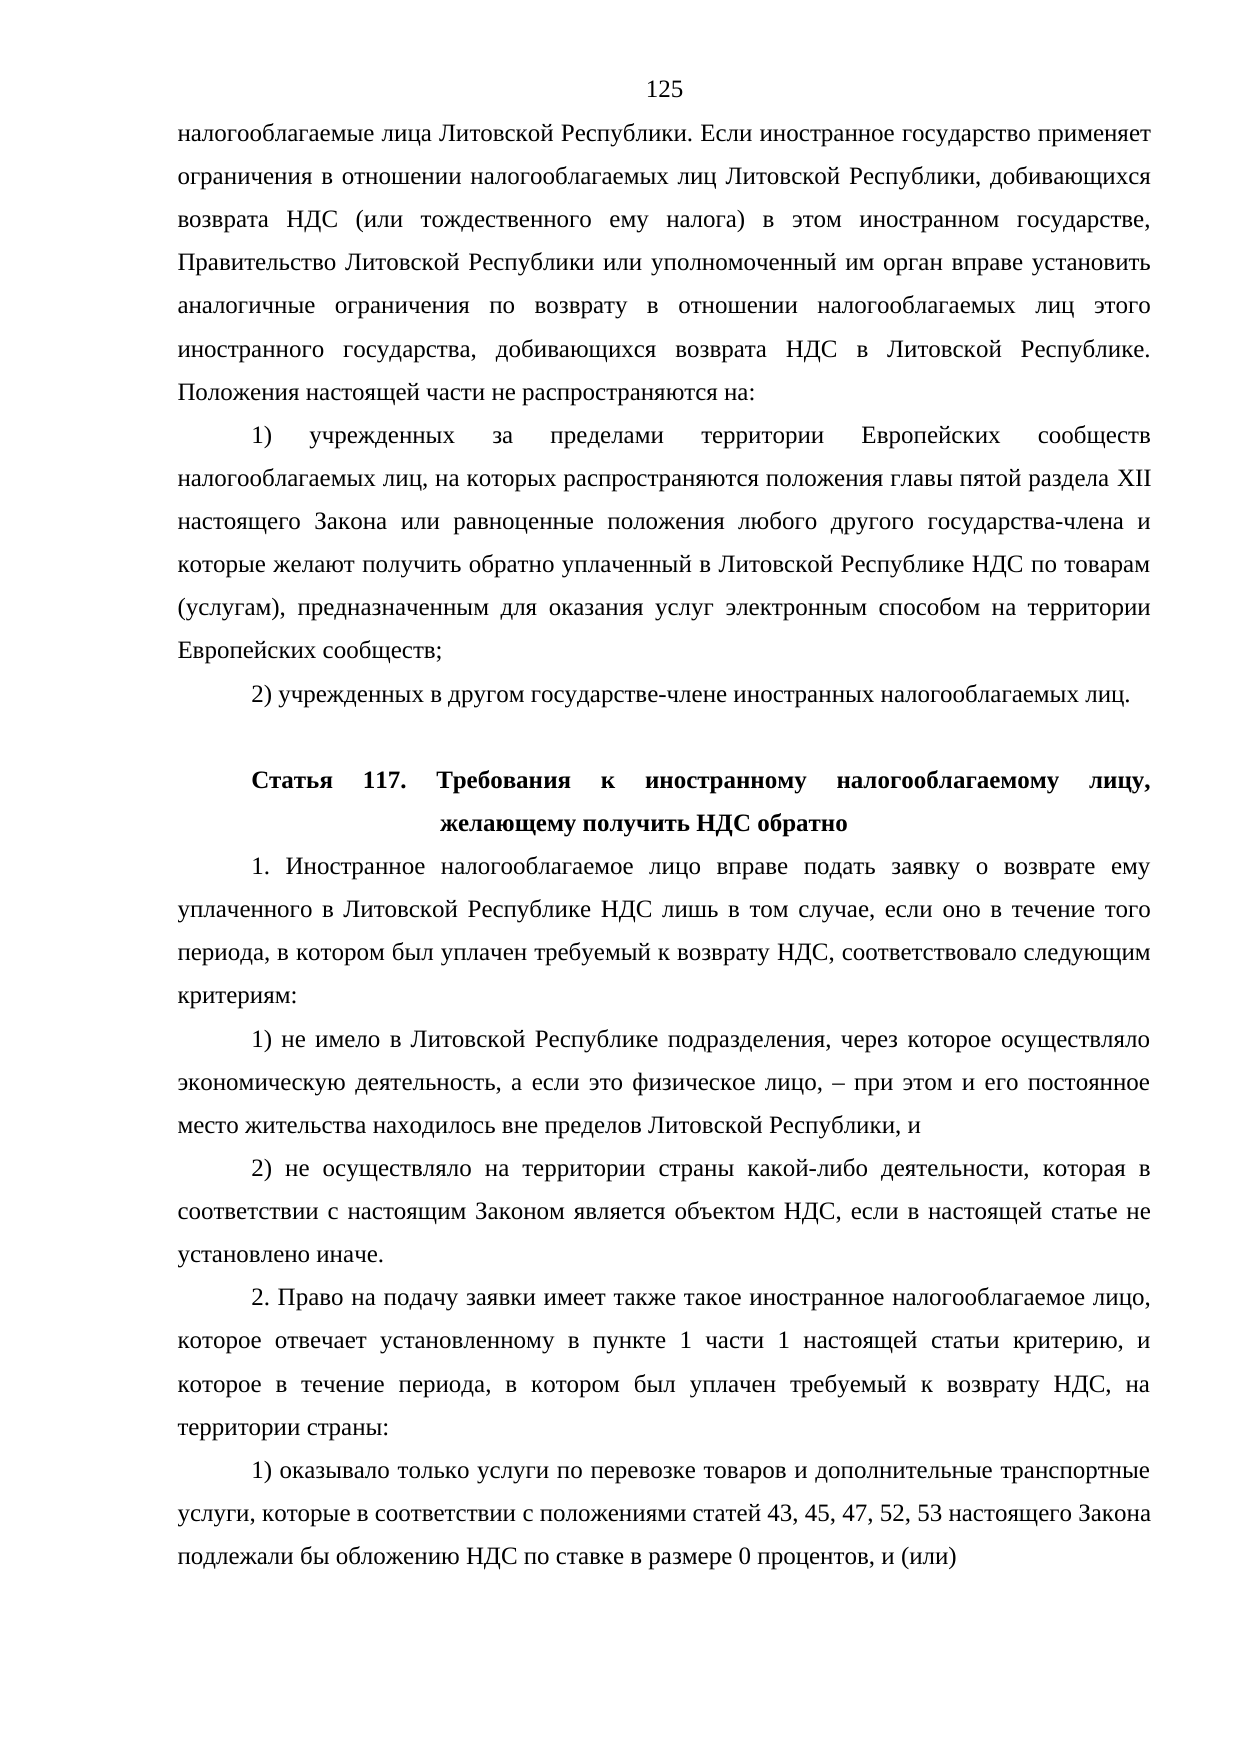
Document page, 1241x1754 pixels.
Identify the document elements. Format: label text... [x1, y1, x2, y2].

text 1) учрежденных за пределами территории Европейских сообществ налогооблагаемых лиц, на которых распространяются положения главы пятой раздела XII настоящего Закона или равноценные положения любого другого государства-члена и которые желают получить обратно уплаченный в Литовской Республике НДС по товарам (услугам), предназначенным для оказания услуг электронным способом на территории Европейских сообществ; [177, 420, 1152, 664]
text 1) не имело в Литовской Республике подразделения, через которое осуществляло экономическую деятельность, а если это физическое лицо, – при этом и его постоянное место жительства находилось вне пределов Литовской Республики, и [177, 1024, 1152, 1139]
text 2) не осуществляло на территории страны какой-либо деятельности, которая в соответствии с настоящим Законом является объектом НДС, если в настоящей статье не установлено иначе. [177, 1153, 1152, 1268]
text 1. Иностранное налогооблагаемое лицо вправе подать заявку о возврате ему уплаченного в Литовской Республике НДС лишь в том случае, если оно в течение того периода, в котором был уплачен требуемый к возврату НДС, соответствовало следующим критериям: [177, 851, 1152, 1009]
text 2. Право на подачу заявки имеет также такое иностранное налогооблагаемое лицо, которое отвечает установленному в пункте 1 части 1 настоящей статьи критерию, и которое в течение периода, в котором был уплачен требуемый к возврату НДС, на территории страны: [177, 1282, 1152, 1441]
text 2) учрежденных в другом государстве-члене иностранных налогооблагаемых лиц. [177, 679, 1152, 707]
text Статья 117. Требования к иностранному налогооблагаемому лицу, желающему получить НДС обратно [251, 765, 1152, 837]
text 1) оказывало только услуги по перевозке товаров и дополнительные транспортные услуги, которые в соответствии с положениями статей 43, 45, 47, 52, 53 настоящего Закона подлежали бы обложению НДС по ставке в размере 0 процентов, и (или) [177, 1455, 1152, 1570]
text налогооблагаемые лица Литовской Республики. Если иностранное государство применяет ограничения в отношении налогооблагаемых лиц Литовской Республики, добивающихся возврата НДС (или тождественного ему налога) в этом иностранном государстве, Правительство Литовской Республики или уполномоченный им орган вправе установить аналогичные ограничения по возврату в отношении налогооблагаемых лиц этого иностранного государства, добивающихся возврата НДС в Литовской Республике. Положения настоящей части не распространяются на: [177, 118, 1152, 406]
